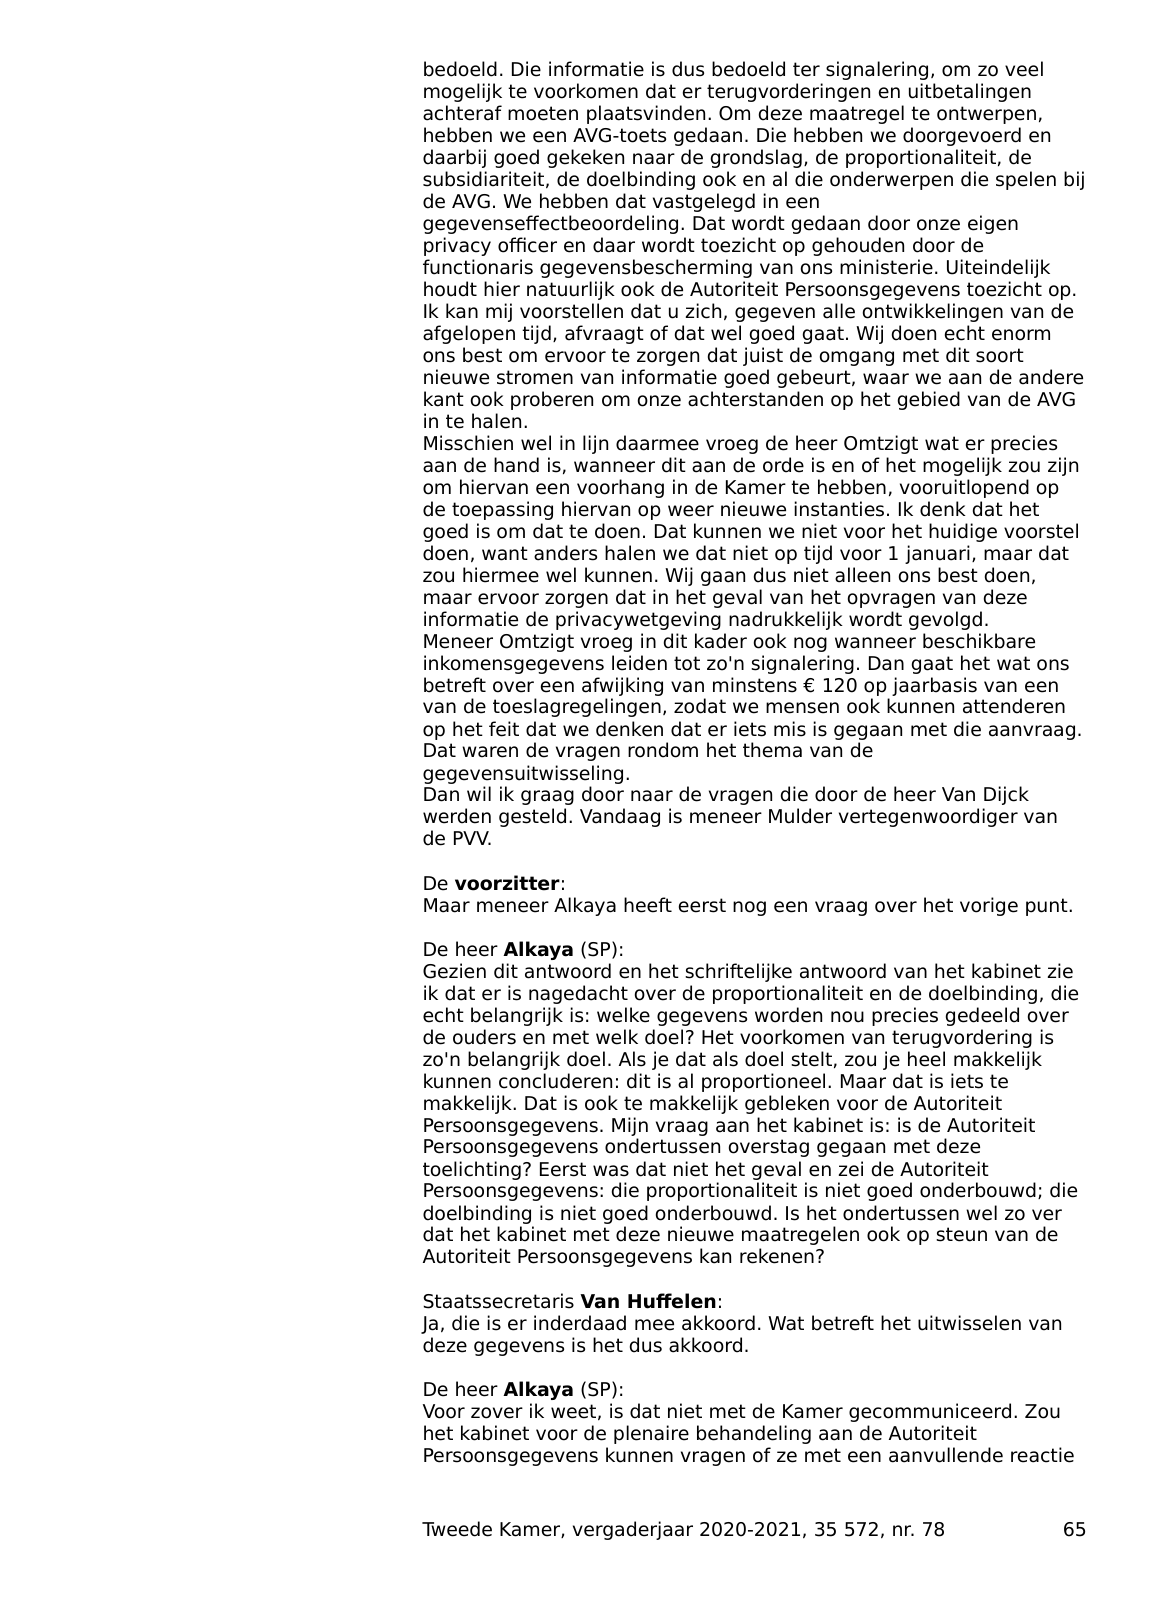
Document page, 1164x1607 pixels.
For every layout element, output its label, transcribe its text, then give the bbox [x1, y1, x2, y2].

text Ja, die is er inderdaad mee akkoord. Wat betreft het uitwisselen van deze gegevens is het dus akkoord. [422, 1312, 1087, 1356]
text Dan wil ik graag door naar de vragen die door de heer Van Dijck werden gesteld. Vandaag is meneer Mulder vertegenwoordiger van de PVV. [422, 784, 1087, 850]
text De heer Alkaya (SP): [422, 1379, 1087, 1401]
text Meneer Omtzigt vroeg in dit kader ook nog wanneer beschikbare inkomensgegevens leiden tot zo'n signalering. Dan gaat het wat ons betreft over een afwijking van minstens € 120 op jaarbasis van een van de toeslagregelingen, zodat we mensen ook kunnen attenderen op het feit dat we denken dat er iets mis is gegaan met die aanvraag. [422, 631, 1087, 740]
text Voor zover ik weet, is dat niet met de Kamer gecommuniceerd. Zou het kabinet voor de plenaire behandeling aan de Autoriteit Persoonsgegevens kunnen vragen of ze met een aanvullende reactie [422, 1401, 1087, 1467]
text De heer Alkaya (SP): [422, 939, 1087, 961]
text Misschien wel in lijn daarmee vroeg de heer Omtzigt wat er precies aan de hand is, wanneer dit aan de orde is en of het mogelijk zou zijn om hiervan een voorhang in de Kamer te hebben, vooruitlopend op de toepassing hiervan op weer nieuwe instanties. Ik denk dat het goed is om dat te doen. Dat kunnen we niet voor het huidige voorstel doen, want anders halen we dat niet op tijd voor 1 januari, maar dat zou hiermee wel kunnen. Wij gaan dus niet alleen ons best doen, maar ervoor zorgen dat in het geval van het opvragen van deze informatie de privacywetgeving nadrukkelijk wordt gevolgd. [422, 433, 1087, 631]
text Gezien dit antwoord en het schriftelijke antwoord van het kabinet zie ik dat er is nagedacht over de proportionaliteit en de doelbinding, die echt belangrijk is: welke gegevens worden nou precies gedeeld over de ouders en met welk doel? Het voorkomen van terugvordering is zo'n belangrijk doel. Als je dat als doel stelt, zou je heel makkelijk kunnen concluderen: dit is al proportioneel. Maar dat is iets te makkelijk. Dat is ook te makkelijk gebleken voor de Autoriteit Persoonsgegevens. Mijn vraag aan het kabinet is: is de Autoriteit Persoonsgegevens ondertussen overstag gegaan met deze toelichting? Eerst was dat niet het geval en zei de Autoriteit Persoonsgegevens: die proportionaliteit is niet goed onderbouwd; die doelbinding is niet goed onderbouwd. Is het ondertussen wel zo ver dat het kabinet met deze nieuwe maatregelen ook op steun van de Autoriteit Persoonsgegevens kan rekenen? [422, 961, 1087, 1268]
text De voorzitter: [422, 872, 1087, 894]
text Maar meneer Alkaya heeft eerst nog een vraag over het vorige punt. [422, 894, 1087, 916]
text Dat waren de vragen rondom het thema van de gegevensuitwisseling. [422, 740, 1087, 784]
text bedoeld. Die informatie is dus bedoeld ter signalering, om zo veel mogelijk te voorkomen dat er terugvorderingen en uitbetalingen achteraf moeten plaatsvinden. Om deze maatregel te ontwerpen, hebben we een AVG-toets gedaan. Die hebben we doorgevoerd en daarbij goed gekeken naar de grondslag, de proportionaliteit, de subsidiariteit, de doelbinding ook en al die onderwerpen die spelen bij de AVG. We hebben dat vastgelegd in een gegevenseffectbeoordeling. Dat wordt gedaan door onze eigen privacy officer en daar wordt toezicht op gehouden door de functionaris gegevensbescherming van ons ministerie. Uiteindelijk houdt hier natuurlijk ook de Autoriteit Persoonsgegevens toezicht op. Ik kan mij voorstellen dat u zich, gegeven alle ontwikkelingen van de afgelopen tijd, afvraagt of dat wel goed gaat. Wij doen echt enorm ons best om ervoor te zorgen dat juist de omgang met dit soort nieuwe stromen van informatie goed gebeurt, waar we aan de andere kant ook proberen om onze achterstanden op het gebied van de AVG in te halen. [422, 59, 1087, 433]
text Staatssecretaris Van Huffelen: [422, 1291, 1087, 1312]
